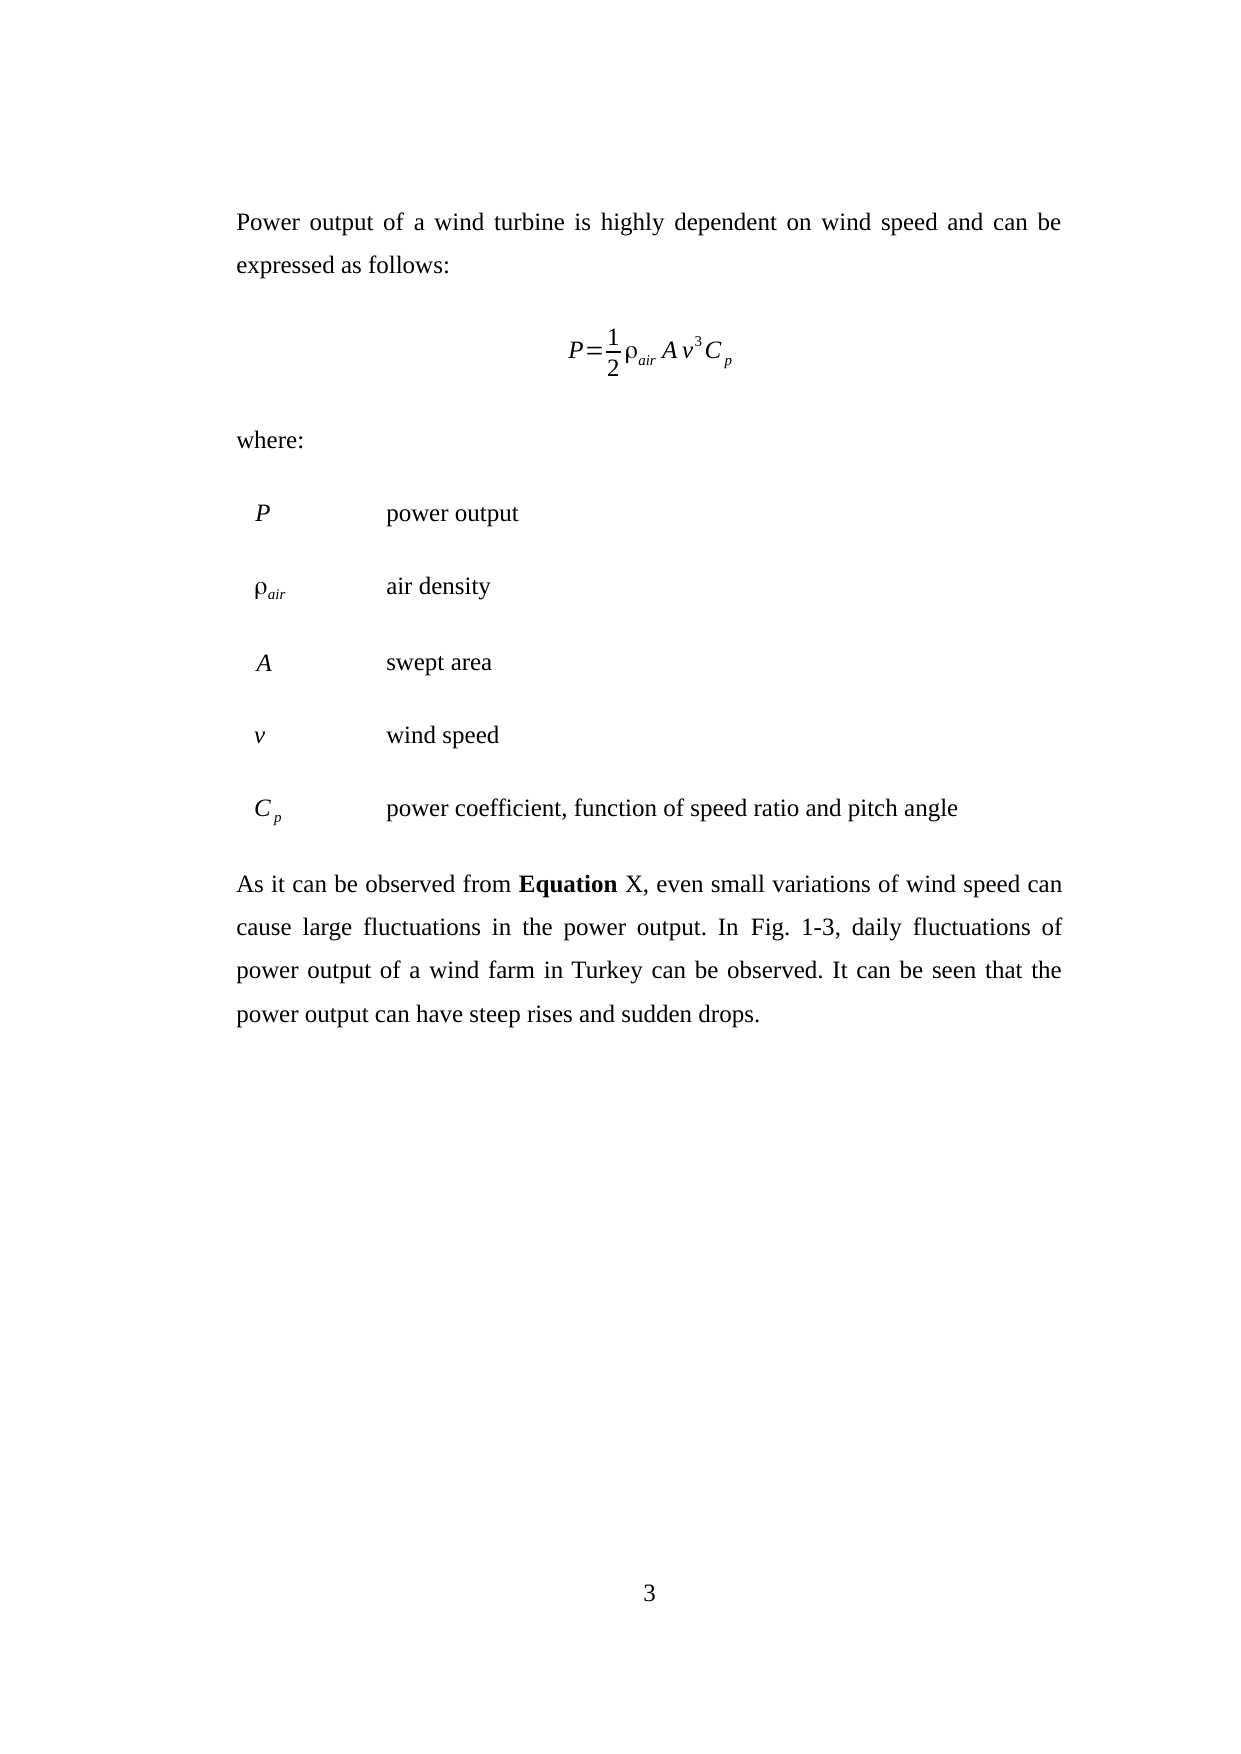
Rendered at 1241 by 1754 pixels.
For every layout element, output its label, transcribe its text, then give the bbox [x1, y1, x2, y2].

text As it can be observed from Equation X, even small variations of wind speed can cause large fluctuations in the power output. In Fig. 1-3, daily fluctuations of power output of a wind farm in Turkey can be observed. It can be seen that the power output can have steep rises and sudden drops. [236, 869, 1063, 1027]
text power output [236, 498, 1063, 527]
text air density [236, 571, 1063, 603]
text Power output of a wind turbine is highly dependent on wind speed and can be expressed as follows: [236, 207, 1063, 279]
text where: [236, 426, 1063, 454]
text power coefficient, function of speed ratio and pitch angle [236, 793, 1063, 825]
text swept area [236, 647, 1063, 676]
text wind speed [236, 720, 1063, 749]
